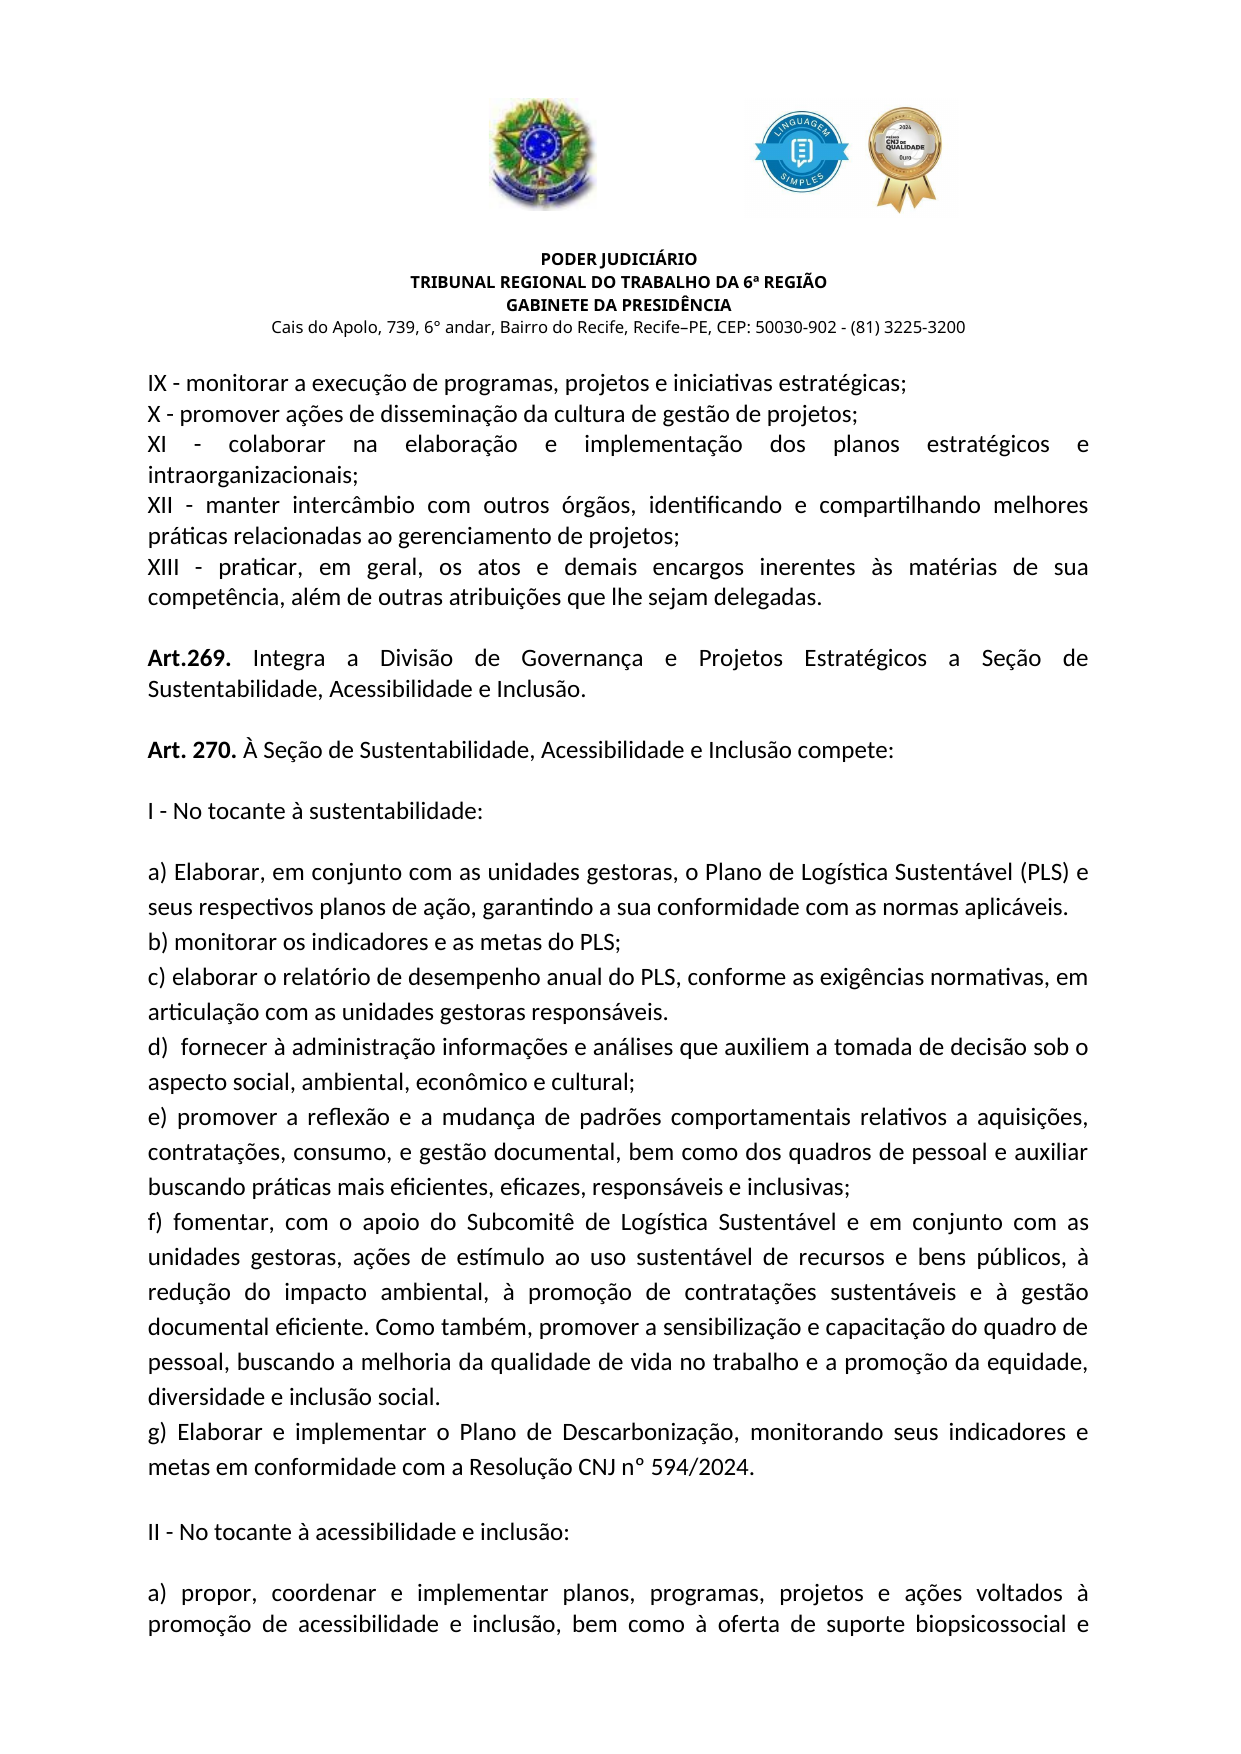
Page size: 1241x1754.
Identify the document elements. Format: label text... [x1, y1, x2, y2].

text I - No tocante à sustentabilidade: [147, 795, 1090, 825]
text c) elaborar o relatório de desempenho anual do PLS, conforme as exigências normativas, em articulação com as unidades gestoras responsáveis. [148, 961, 1090, 1026]
text f) fomentar, com o apoio do Subcomitê de Logística Sustentável e em conjunto com as unidades gestoras, ações de estímulo ao uso sustentável de recursos e bens públicos, à redução do impacto ambiental, à promoção de contratações sustentáveis e à gestão documental eficiente. Como também, promover a sensibilização e capacitação do quadro de pessoal, buscando a melhoria da qualidade de vida no trabalho e a promoção da equidade, diversidade e inclusão social. [148, 1206, 1090, 1411]
text a) Elaborar, em conjunto com as unidades gestoras, o Plano de Logística Sustentável (PLS) e seus respectivos planos de ação, garantindo a sua conformidade com as normas aplicáveis. [148, 856, 1090, 921]
text X - promover ações de disseminação da cultura de gestão de projetos; [147, 398, 1090, 428]
text Art. 270. À Seção de Sustentabilidade, Acessibilidade e Inclusão compete: [147, 734, 1090, 764]
text IX - monitorar a execução de programas, projetos e iniciativas estratégicas; [147, 367, 1090, 398]
text b) monitorar os indicadores e as metas do PLS; [148, 926, 1090, 956]
text Art.269. Integra a Divisão de Governança e Projetos Estratégicos a Seção de Sustentabilidade, Acessibilidade e Inclusão. [147, 642, 1090, 703]
text II - No tocante à acessibilidade e inclusão: [147, 1516, 1090, 1547]
text g) Elaborar e implementar o Plano de Descarbonização, monitorando seus indicadores e metas em conformidade com a Resolução CNJ nº 594/2024. [148, 1416, 1090, 1481]
text XIII - praticar, em geral, os atos e demais encargos inerentes às matérias de sua competência, além de outras atribuições que lhe sejam delegadas. [147, 551, 1090, 612]
text a) propor, coordenar e implementar planos, programas, projetos e ações voltados à promoção de acessibilidade e inclusão, bem como à oferta de suporte biopsicossocial e [147, 1577, 1090, 1638]
text e) promover a reflexão e a mudança de padrões comportamentais relativos a aquisições, contratações, consumo, e gestão documental, bem como dos quadros de pessoal e auxiliar buscando práticas mais eficientes, eficazes, responsáveis e inclusivas; [148, 1101, 1090, 1201]
text d) fornecer à administração informações e análises que auxiliem a tomada de decisão sob o aspecto social, ambiental, econômico e cultural; [148, 1031, 1090, 1096]
text XI - colaborar na elaboração e implementação dos planos estratégicos e intraorganizacionais; [147, 428, 1090, 489]
text XII - manter intercâmbio com outros órgãos, identificando e compartilhando melhores práticas relacionadas ao gerenciamento de projetos; [147, 489, 1090, 551]
